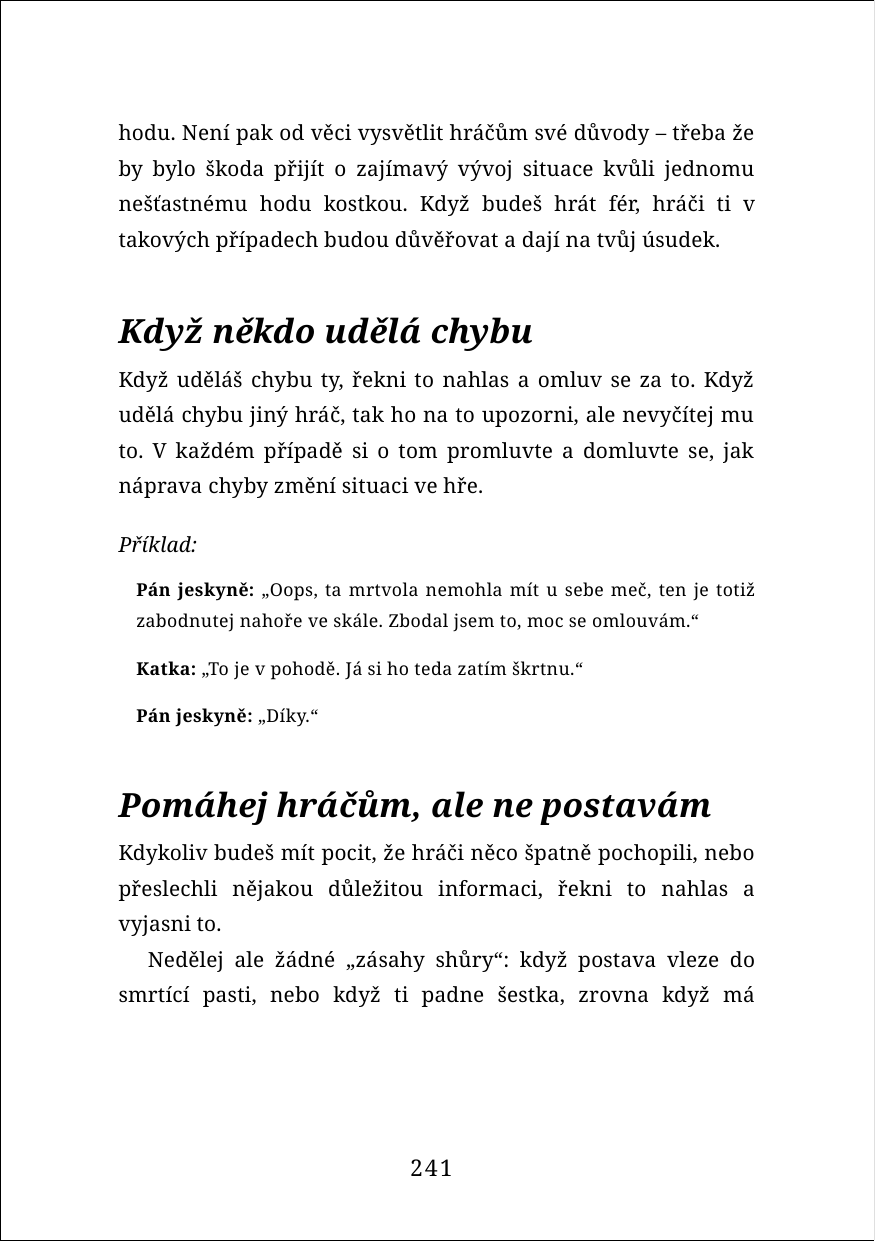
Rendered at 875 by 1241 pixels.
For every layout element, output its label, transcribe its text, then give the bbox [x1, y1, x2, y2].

subtitle Když někdo udělá chybu [118, 308, 756, 353]
text Kdykoliv budeš mít pocit, že hráči něco špatně pochopili, nebo přeslechli nějakou důležitou informaci, řekni to nahlas a vyjasni to. Nedělej ale žádné „zásahy shůry“: když postava vleze do smrtící pasti, nebo když ti padne šestka, zrovna když má [118, 838, 756, 1009]
text Pán jeskyně: „Díky.“ [136, 704, 756, 728]
text Katka: „To je v pohodě. Já si ho teda zatím škrtnu.“ [136, 656, 756, 680]
subtitle Pomáhej hráčům, ale ne postavám [118, 781, 756, 827]
text Pán jeskyně: „Oops, ta mrtvola nemohla mít u sebe meč, ten je totiž zabodnutej nahoře ve skále. Zbodal jsem to, moc se omlouvám.“ [136, 578, 756, 632]
text Příklad: [118, 531, 756, 559]
text hodu. Není pak od věci vysvětlit hráčům své důvody – třeba že by bylo škoda přijít o zajímavý vývoj situace kvůli jednomu nešťastnému hodu kostkou. Když budeš hrát fér, hráči ti v takových případech budou důvěřovat a dají na tvůj úsudek. [118, 118, 756, 253]
text Když uděláš chybu ty, řekni to nahlas a omluv se za to. Když udělá chybu jiný hráč, tak ho na to upozorni, ale nevyčítej mu to. V každém případě si o tom promluvte a domluvte se, jak náprava chyby změní situaci ve hře. [118, 365, 756, 500]
